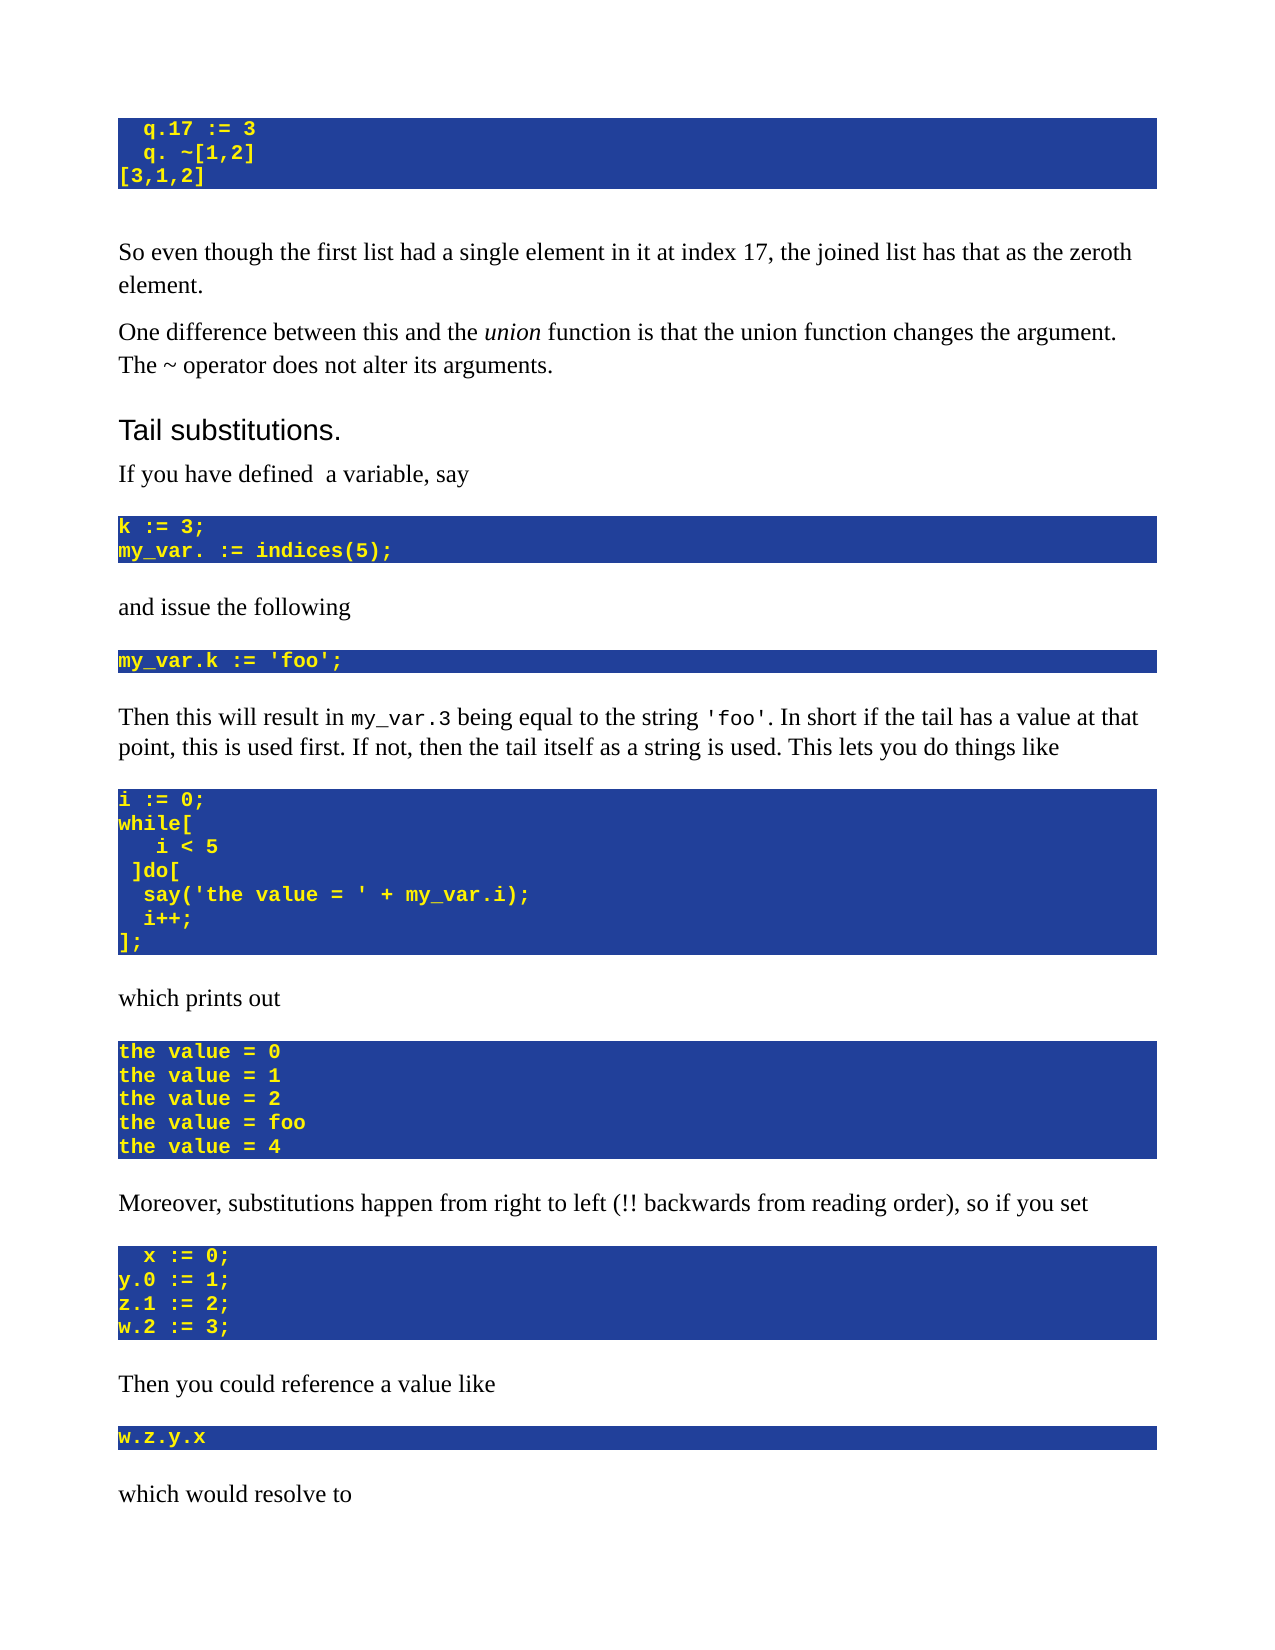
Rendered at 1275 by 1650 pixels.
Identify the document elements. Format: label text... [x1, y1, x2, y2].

text q. ~[1,2] [118, 142, 1157, 165]
text while[ [118, 813, 1157, 837]
text w.2 := 3; [118, 1316, 1157, 1340]
text the value = 1 [118, 1065, 1157, 1088]
text z.1 := 2; [118, 1293, 1157, 1316]
text x := 0; [118, 1246, 1157, 1269]
text i := 0; [118, 789, 1157, 813]
text the value = 2 [118, 1088, 1157, 1112]
subtitle Tail substitutions. [118, 412, 1157, 446]
text One difference between this and the union function is that the union function changes the argument. The ~ operator does not alter its arguments. [118, 317, 1157, 379]
text y.0 := 1; [118, 1269, 1157, 1293]
text If you have defined a variable, say [118, 459, 1157, 487]
text So even though the first list had a single element in it at index 17, the joined list has that as the zeroth element. [118, 237, 1157, 298]
text i++; [118, 907, 1157, 931]
text and issue the following [118, 592, 1157, 621]
text i < 5 [118, 837, 1157, 860]
text my_var. := indices(5); [118, 540, 1157, 563]
text my_var.k := 'foo'; [118, 650, 1157, 673]
text the value = 0 [118, 1041, 1157, 1065]
text which prints out [118, 983, 1157, 1012]
text Then you could reference a value like [118, 1340, 1157, 1398]
text Then this will result in my_var.3 being equal to the string 'foo'. In short if the tail has a value at that point, this is used first. If not, then the tail itself as a string is used. This lets you do things like [118, 702, 1157, 761]
text k := 3; [118, 516, 1157, 540]
text the value = foo [118, 1112, 1157, 1136]
text [3,1,2] [118, 165, 1157, 189]
text which would resolve to [118, 1479, 1157, 1507]
text w.z.y.x [118, 1426, 1157, 1450]
text ]do[ [118, 860, 1157, 884]
text the value = 4 [118, 1136, 1157, 1159]
text ]; [118, 931, 1157, 955]
text q.17 := 3 [118, 118, 1157, 142]
text Moreover, substitutions happen from right to left (!! backwards from reading order), so if you set [118, 1159, 1157, 1217]
text say('the value = ' + my_var.i); [118, 884, 1157, 907]
